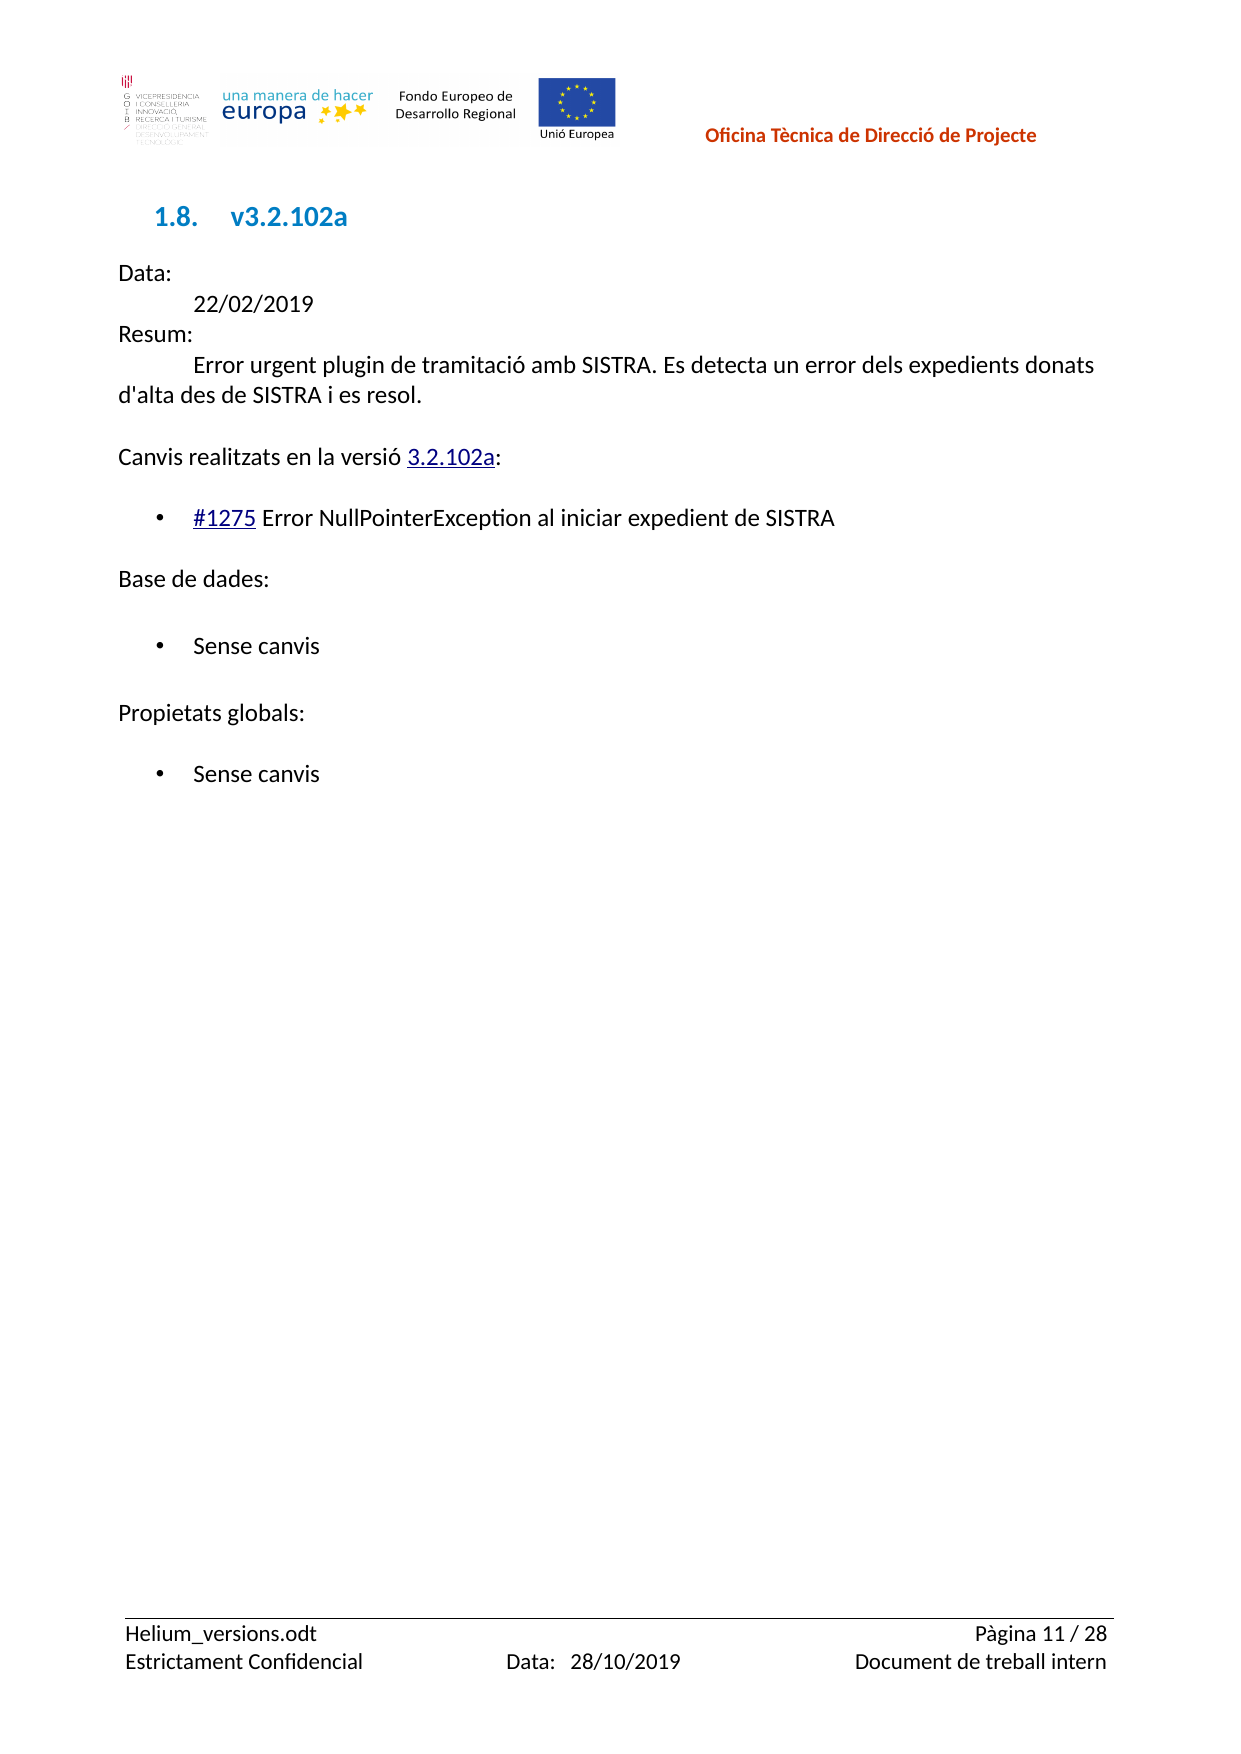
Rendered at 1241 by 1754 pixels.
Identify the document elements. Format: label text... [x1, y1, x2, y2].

text Base de dades: [118, 563, 1122, 593]
list Sense canvis [156, 758, 1122, 788]
text Canvis realitzats en la versió 3.2.102a: [118, 441, 1122, 471]
list Sense canvis [156, 630, 1122, 660]
text 22/02/2019 [118, 288, 1122, 319]
picture [219, 73, 621, 147]
picture [118, 73, 213, 147]
list #1275 Error NullPointerException al iniciar expedient de SISTRA [156, 502, 1122, 532]
text Error urgent plugin de tramitació amb SISTRA. Es detecta un error dels expedients donats d'alta des de SISTRA i es resol. [118, 349, 1122, 410]
subtitle v3.2.102a [153, 198, 1122, 234]
text Resum: [118, 319, 1122, 349]
text Propietats globals: [118, 697, 1122, 727]
text Data: [118, 258, 1122, 288]
